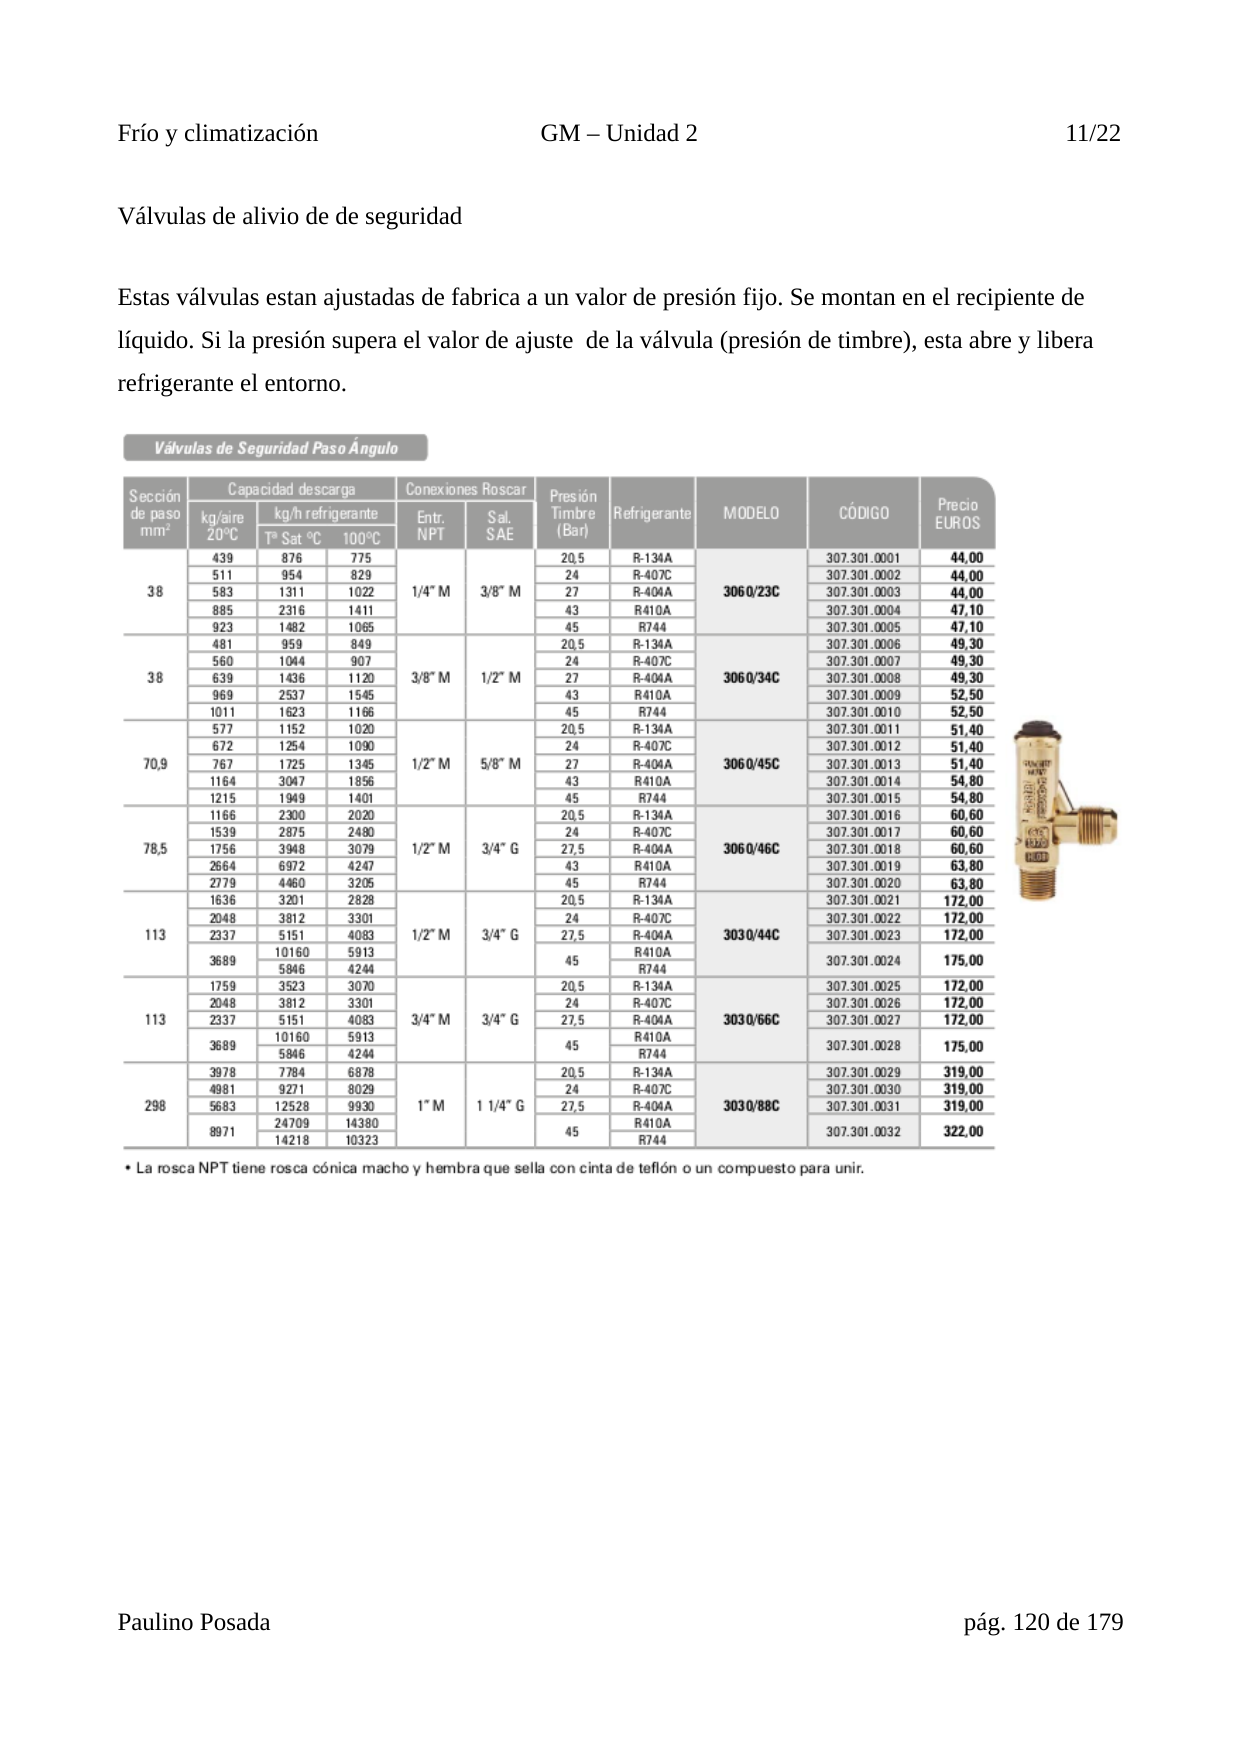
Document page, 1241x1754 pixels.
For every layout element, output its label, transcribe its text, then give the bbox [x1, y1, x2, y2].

text Estas válvulas estan ajustadas de fabrica a un valor de presión fijo. Se montan en el recipiente de líquido. Si la presión supera el valor de ajuste de la válvula (presión de timbre), esta abre y libera refrigerante el entorno. [117, 282, 1123, 397]
text Válvulas de alivio de de seguridad [117, 201, 1123, 230]
picture [118, 423, 1123, 1186]
